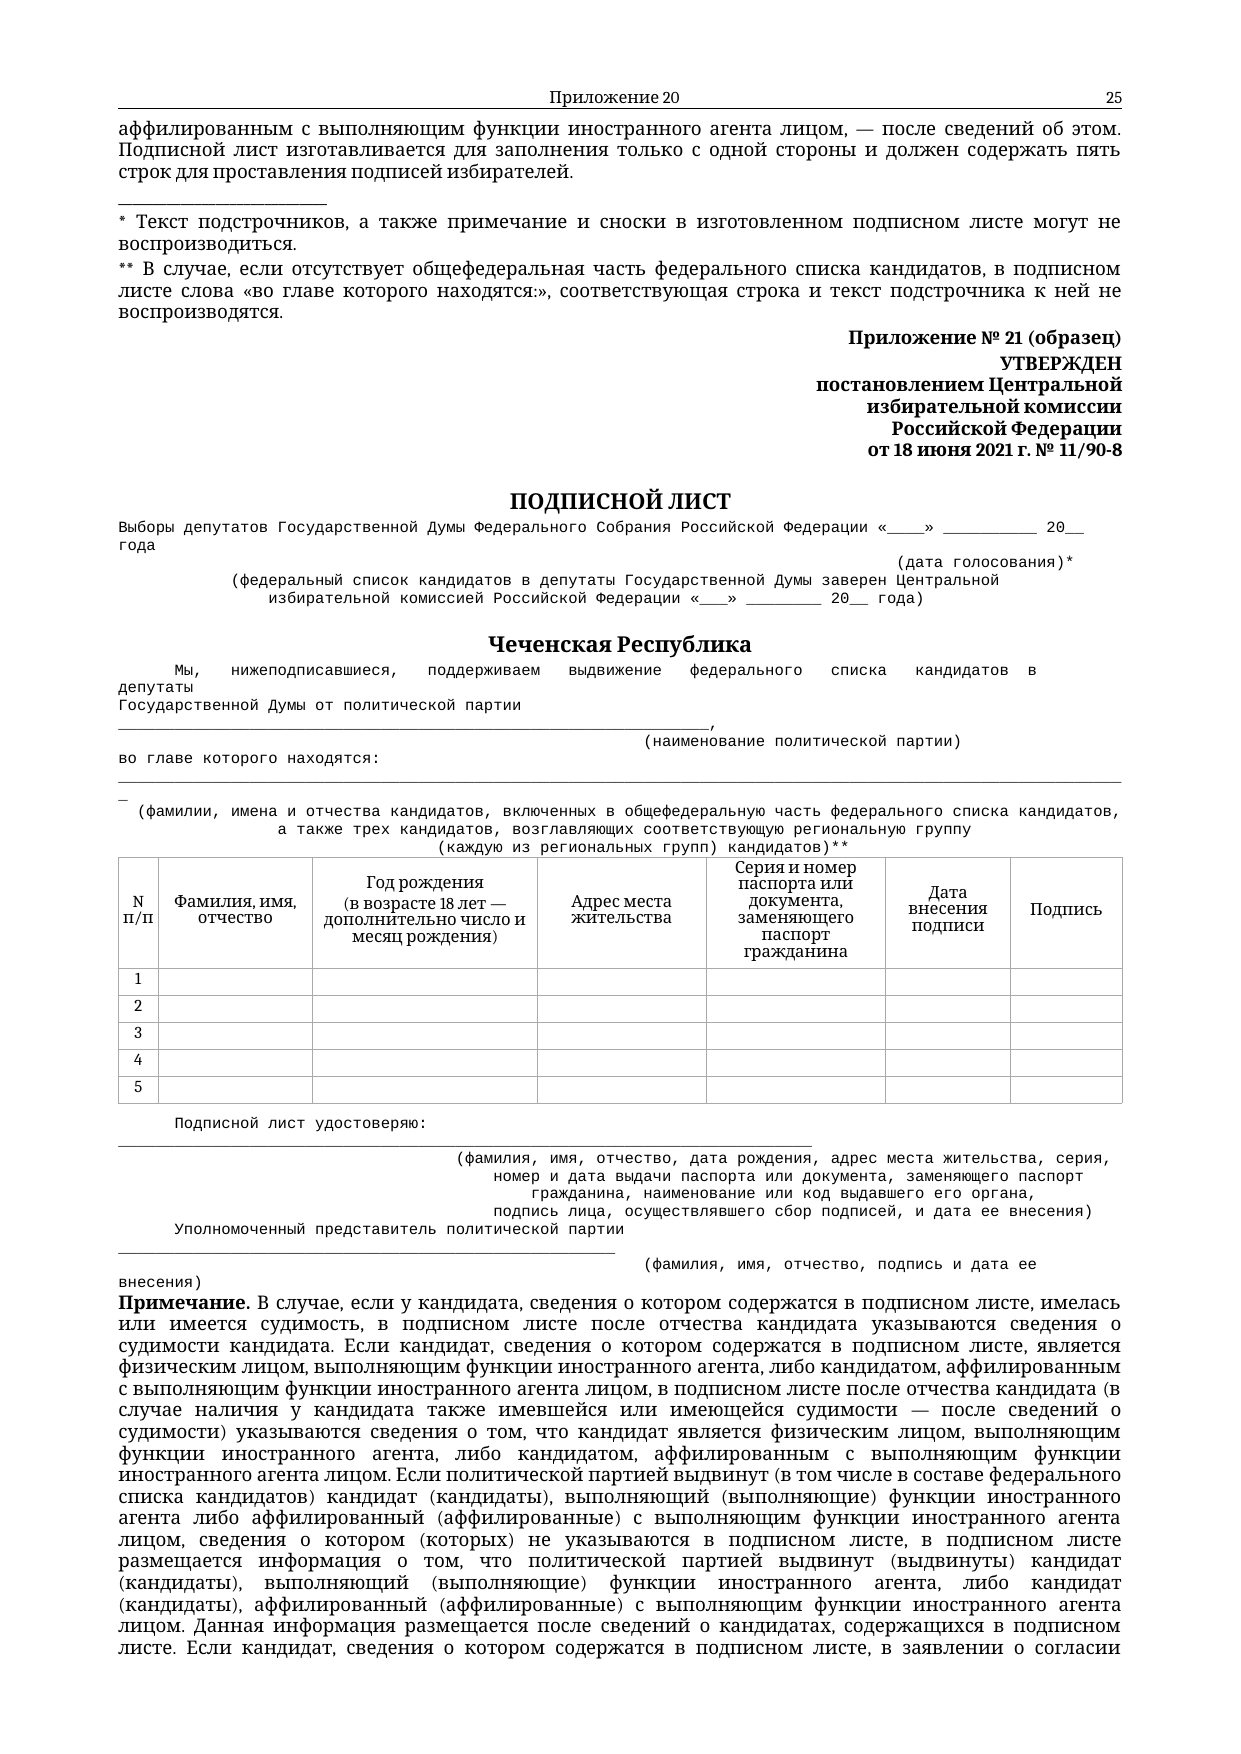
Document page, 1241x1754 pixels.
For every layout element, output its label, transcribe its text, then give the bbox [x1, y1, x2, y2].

table_cell [538, 1050, 706, 1076]
table_cell 3 [119, 1023, 158, 1049]
table_header Серия и номер паспорта или документа, заменяющего паспорт гражданина [707, 858, 885, 968]
table_cell [1011, 996, 1122, 1022]
text (фамилия, имя, отчество, дата рождения, адрес места жительства, серия, [118, 1151, 1122, 1168]
table_header N п/п [119, 858, 158, 968]
table_cell [159, 969, 312, 995]
text ** В случае, если отсутствует общефедеральная часть федерального списка кандидатов, в подписном листе слова «во главе которого находятся:», соответствующая строка и текст подстрочника к ней не воспроизводятся. [118, 259, 1122, 323]
table_cell 5 [119, 1077, 158, 1103]
table_cell 2 [119, 996, 158, 1022]
table_cell [313, 996, 537, 1022]
table_cell [538, 1023, 706, 1049]
text (дата голосования)* [118, 555, 1122, 573]
table_cell [313, 1050, 537, 1076]
table_cell [1011, 1023, 1122, 1049]
table_cell [707, 1023, 885, 1049]
text * Текст подстрочников, а также примечание и сноски в изготовленном подписном листе могут не воспроизводиться. [118, 211, 1122, 254]
text а также трех кандидатов, возглавляющих соответствующую региональную группу [118, 822, 1122, 839]
text ____________________________________________________________________________________________________________ [118, 768, 1122, 804]
table_cell [538, 969, 706, 995]
table_cell [1011, 1050, 1122, 1076]
table_cell [313, 969, 537, 995]
table_cell [886, 1077, 1010, 1103]
table_header Год рождения (в возрасте 18 лет — дополнительно число и месяц рождения) [313, 858, 537, 968]
text (фамилия, имя, отчество, подпись и дата ее внесения) [118, 1257, 1122, 1292]
text избирательной комиссией Российской Федерации «___» ________ 20__ года) [118, 590, 1122, 608]
table_cell [707, 996, 885, 1022]
text Государственной Думы от политической партии _______________________________________________________________, [118, 698, 1122, 733]
subtitle Чеченская Республика [118, 633, 1122, 658]
text Выборы депутатов Государственной Думы Федерального Собрания Российской Федерации «____» __________ 20__ года [118, 519, 1122, 555]
text Приложение № 21 (образец) [118, 328, 1122, 349]
text (наименование политической партии) [118, 733, 1122, 751]
table_cell [159, 996, 312, 1022]
table_header Подпись [1011, 858, 1122, 968]
table_header Фамилия, имя, отчество [159, 858, 312, 968]
table_cell [1011, 969, 1122, 995]
table_cell [313, 1023, 537, 1049]
text Примечание. В случае, если у кандидата, сведения о котором содержатся в подписном листе, имелась или имеется судимость, в подписном листе после отчества кандидата указываются сведения о судимости кандидата. Если кандидат, сведения о котором содержатся в подписном листе, является физическим лицом, выполняющим функции иностранного агента, либо кандидатом, аффилированным с выполняющим функции иностранного агента лицом, в подписном листе после отчества кандидата (в случае наличия у кандидата также имевшейся или имеющейся судимости — после сведений о судимости) указываются сведения о том, что кандидат является физическим лицом, выполняющим функции иностранного агента, либо кандидатом, аффилированным с выполняющим функции иностранного агента лицом. Если политической партией выдвинут (в том числе в составе федерального списка кандидатов) кандидат (кандидаты), выполняющий (выполняющие) функции иностранного агента либо аффилированный (аффилированные) с выполняющим функции иностранного агента лицом, сведения о котором (которых) не указываются в подписном листе, в подписном листе размещается информация о том, что политической партией выдвинут (выдвинуты) кандидат (кандидаты), выполняющий (выполняющие) функции иностранного агента, либо кандидат (кандидаты), аффилированный (аффилированные) с выполняющим функции иностранного агента лицом. Данная информация размещается после сведений о кандидатах, содержащихся в подписном листе. Если кандидат, сведения о котором содержатся в подписном листе, в заявлении о согласии [118, 1292, 1122, 1659]
text Уполномоченный представитель политической партии _____________________________________________________ [118, 1221, 1122, 1257]
table_header Адрес места жительства [538, 858, 706, 968]
text аффилированным с выполняющим функции иностранного агента лицом, — после сведений об этом. Подписной лист изготавливается для заполнения только с одной стороны и должен содержать пять строк для проставления подписей избирателей. [118, 118, 1122, 183]
table_cell [1011, 1077, 1122, 1103]
table_cell [707, 1050, 885, 1076]
text (каждую из региональных групп) кандидатов)** [118, 839, 1122, 857]
text подпись лица, осуществлявшего сбор подписей, и дата ее внесения) [118, 1204, 1122, 1221]
table_cell [313, 1077, 537, 1103]
table_cell [159, 1023, 312, 1049]
text номер и дата выдачи паспорта или документа, заменяющего паспорт [118, 1168, 1122, 1186]
table_cell [707, 969, 885, 995]
table_cell [886, 996, 1010, 1022]
text Мы, нижеподписавшиеся, поддерживаем выдвижение федерального списка кандидатов в депутаты [118, 662, 1122, 698]
text (фамилии, имена и отчества кандидатов, включенных в общефедеральную часть федерального списка кандидатов, [118, 804, 1122, 822]
text УТВЕРЖДЕН постановлением Центральной избирательной комиссии Российской Федерации от 18 июня 2021 г. № 11/90-8 [118, 353, 1122, 461]
text во главе которого находятся: [118, 751, 1122, 768]
text Подписной лист удостоверяю: __________________________________________________________________________ [118, 1115, 1122, 1151]
text гражданина, наименование или код выдавшего его органа, [118, 1186, 1122, 1204]
table_cell [886, 1023, 1010, 1049]
table_cell [538, 1077, 706, 1103]
subtitle ПОДПИСНОЙ ЛИСТ [118, 490, 1122, 515]
text ______________________________ [118, 187, 1122, 207]
table_header Дата внесения подписи [886, 858, 1010, 968]
table_cell 4 [119, 1050, 158, 1076]
text (федеральный список кандидатов в депутаты Государственной Думы заверен Центральной [118, 573, 1122, 590]
table_cell [886, 969, 1010, 995]
table_cell [159, 1050, 312, 1076]
table_cell [886, 1050, 1010, 1076]
table_cell [159, 1077, 312, 1103]
table_cell [538, 996, 706, 1022]
table_cell 1 [119, 969, 158, 995]
table_cell [707, 1077, 885, 1103]
